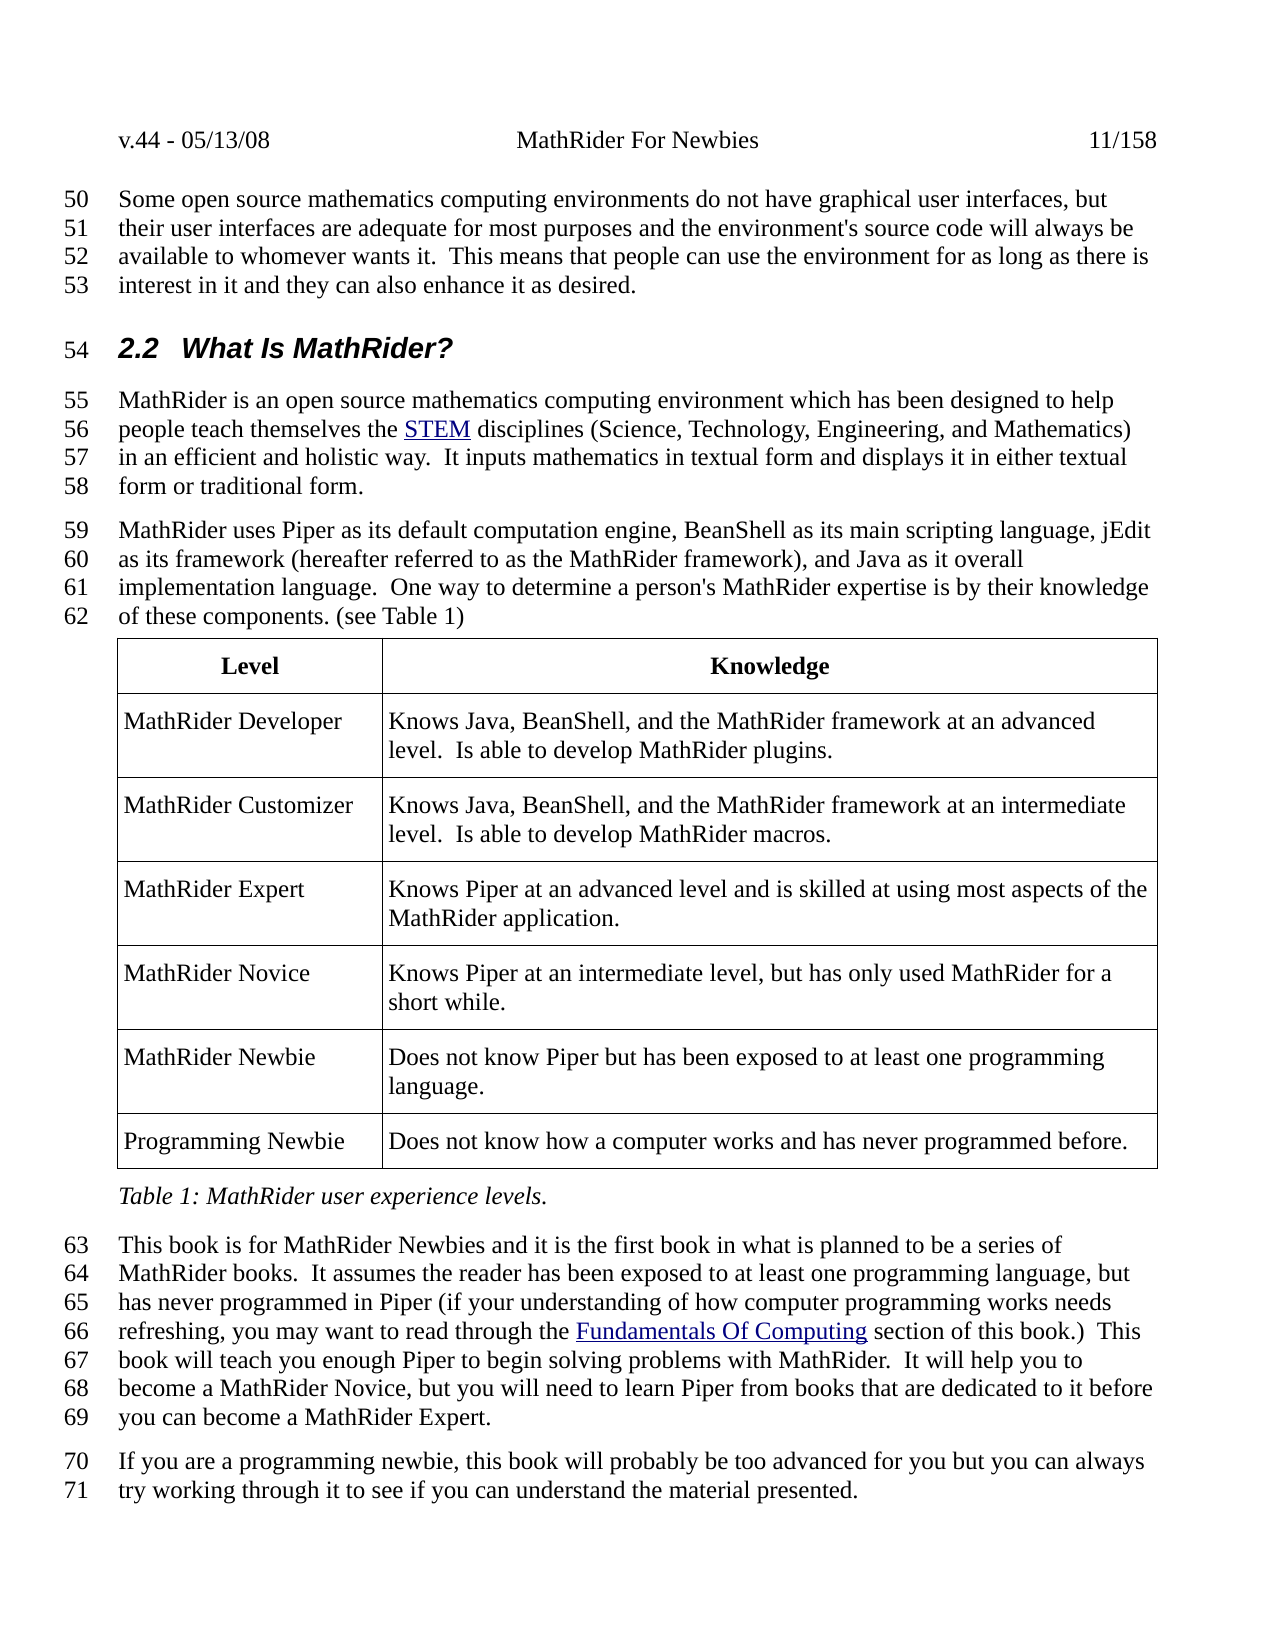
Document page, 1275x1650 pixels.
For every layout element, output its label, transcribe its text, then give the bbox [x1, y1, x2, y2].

table_cell Does not know how a computer works and has never programmed before. [383, 1114, 1157, 1168]
table_cell MathRider Newbie [118, 1030, 382, 1113]
table_cell MathRider Expert [118, 862, 382, 945]
text Table 1: MathRider user experience levels. [118, 1181, 1157, 1210]
table_cell Programming Newbie [118, 1114, 382, 1168]
table_cell Knows Piper at an advanced level and is skilled at using most aspects of the MathRider application. [383, 862, 1157, 945]
table_cell Knows Piper at an intermediate level, but has only used MathRider for a short while. [383, 946, 1157, 1029]
text If you are a programming newbie, this book will probably be too advanced for you but you can always try working through it to see if you can understand the material presented. [118, 1446, 1157, 1503]
table_cell MathRider Developer [118, 694, 382, 777]
table_header Level [118, 639, 382, 693]
text MathRider uses Piper as its default computation engine, BeanShell as its main scripting language, jEdit as its framework (hereafter referred to as the MathRider framework), and Java as it overall implementation language. One way to determine a person's MathRider expertise is by their knowledge of these components. (see Table 1) [118, 515, 1157, 630]
text MathRider is an open source mathematics computing environment which has been designed to help people teach themselves the STEM disciplines (Science, Technology, Engineering, and Mathematics) in an efficient and holistic way. It inputs mathematics in textual form and displays it in either textual form or traditional form. [118, 385, 1157, 500]
subtitle What Is MathRider? [118, 331, 1157, 365]
table_cell Knows Java, BeanShell, and the MathRider framework at an intermediate level. Is able to develop MathRider macros. [383, 778, 1157, 861]
table_header Knowledge [383, 639, 1157, 693]
table_cell MathRider Novice [118, 946, 382, 1029]
text Some open source mathematics computing environments do not have graphical user interfaces, but their user interfaces are adequate for most purposes and the environment's source code will always be available to whomever wants it. This means that people can use the environment for as long as there is interest in it and they can also enhance it as desired. [118, 184, 1157, 299]
table_cell MathRider Customizer [118, 778, 382, 861]
table_cell Does not know Piper but has been exposed to at least one programming language. [383, 1030, 1157, 1113]
table_cell Knows Java, BeanShell, and the MathRider framework at an advanced level. Is able to develop MathRider plugins. [383, 694, 1157, 777]
text This book is for MathRider Newbies and it is the first book in what is planned to be a series of MathRider books. It assumes the reader has been exposed to at least one programming language, but has never programmed in Piper (if your understanding of how computer programming works needs refreshing, you may want to read through the Fundamentals Of Computing section of this book.) This book will teach you enough Piper to begin solving problems with MathRider. It will help you to become a MathRider Novice, but you will need to learn Piper from books that are dedicated to it before you can become a MathRider Expert. [118, 1230, 1157, 1431]
